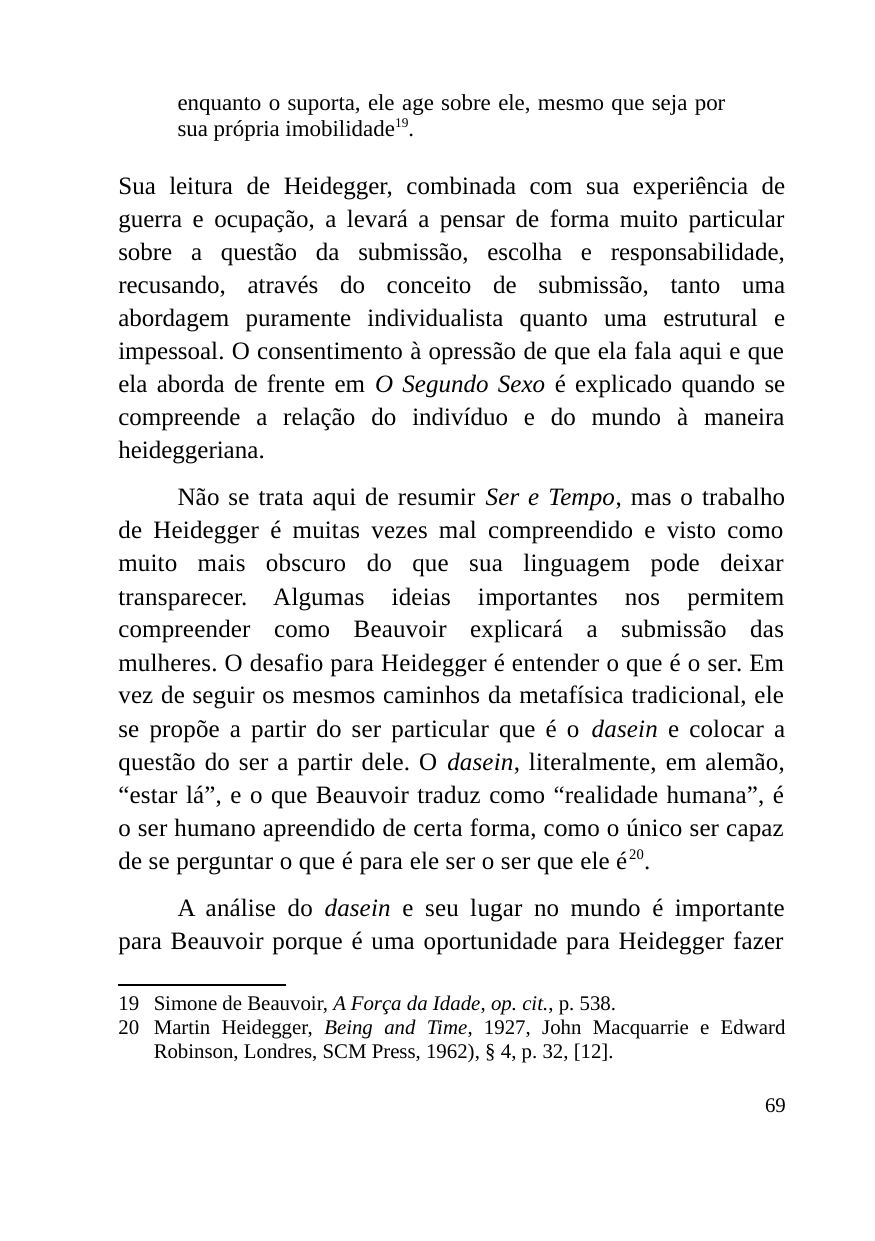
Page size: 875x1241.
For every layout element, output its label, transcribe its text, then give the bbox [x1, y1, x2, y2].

text Sua leitura de Heidegger, combinada com sua experiência de guerra e ocupação, a levará a pensar de forma muito particular sobre a questão da submissão, escolha e responsabilidade, recusando, através do conceito de submissão, tanto uma abordagem puramente individualista quanto uma estrutural e impessoal. O consentimento à opressão de que ela fala aqui e que ela aborda de frente em O Segundo Sexo é explicado quando se compreende a relação do indivíduo e do mundo à maneira heideggeriana. [118, 171, 786, 464]
text enquanto o suporta, ele age sobre ele, mesmo que seja por sua própria imobilidade. [177, 88, 726, 141]
text Simone de Beauvoir, A Força da Idade, op. cit., p. 538. [118, 991, 786, 1015]
text A análise do dasein e seu lugar no mundo é importante para Beauvoir porque é uma oportunidade para Heidegger fazer [118, 893, 786, 955]
text Martin Heidegger, Being and Time, 1927, John Macquarrie e Edward Robinson, Londres, SCM Press, 1962), § 4, p. 32, [12]. [118, 1015, 786, 1063]
text Não se trata aqui de resumir Ser e Tempo, mas o trabalho de Heidegger é muitas vezes mal compreendido e visto como muito mais obscuro do que sua linguagem pode deixar transparecer. Algumas ideias importantes nos permitem compreender como Beauvoir explicará a submissão das mulheres. O desafio para Heidegger é entender o que é o ser. Em vez de seguir os mesmos caminhos da metafísica tradicional, ele se propõe a partir do ser particular que é o dasein e colocar a questão do ser a partir dele. O dasein, literalmente, em alemão, “estar lá”, e o que Beauvoir traduz como “realidade humana”, é o ser humano apreendido de certa forma, como o único ser capaz de se perguntar o que é para ele ser o ser que ele é. [118, 482, 786, 874]
